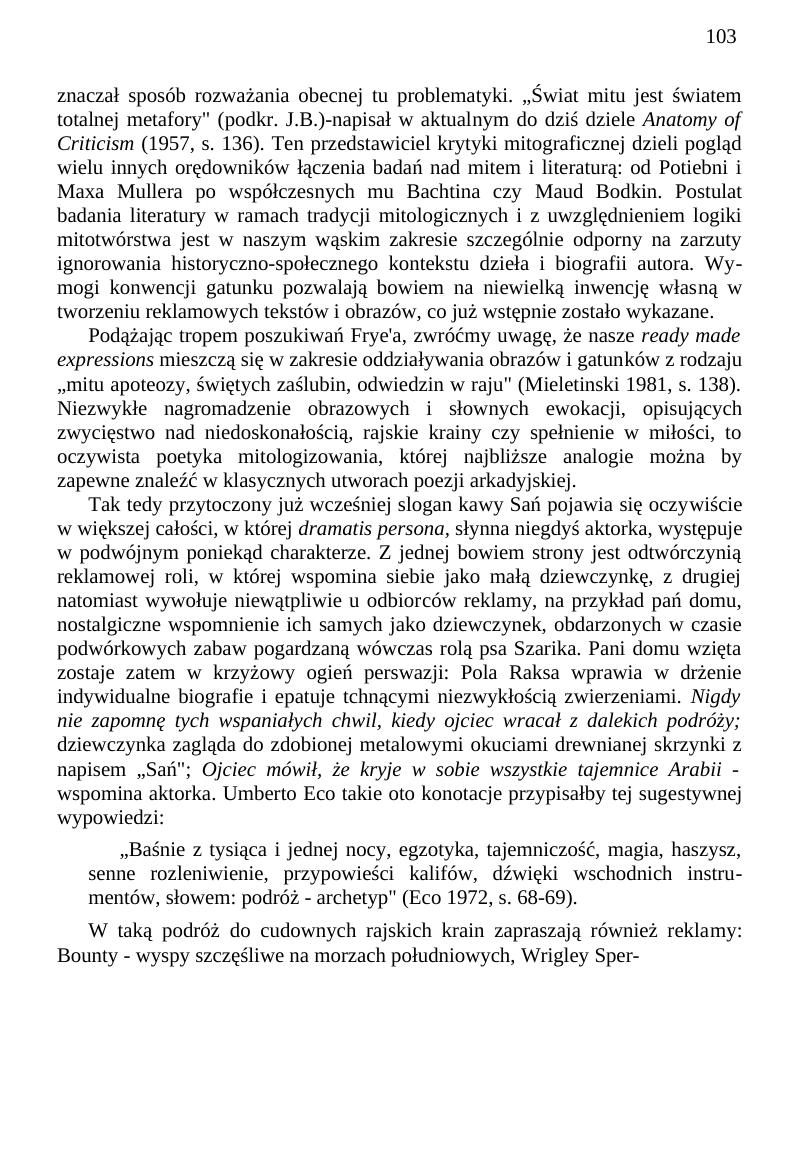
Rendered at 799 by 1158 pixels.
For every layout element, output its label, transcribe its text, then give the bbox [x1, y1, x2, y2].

text W taką podróż do cudownych rajskich krain zapraszają również rekla­my: Bounty - wyspy szczęśliwe na morzach południowych, Wrigley Sper- [57, 917, 742, 967]
text 103 [705, 24, 740, 48]
text Podążając tropem poszukiwań Frye'a, zwróćmy uwagę, że nasze ready made expressions mieszczą się w zakresie oddziaływania obrazów i gatun­ków z rodzaju „mitu apoteozy, świętych zaślubin, odwiedzin w raju" (Mieletinski 1981, s. 138). Niezwykłe nagromadzenie obrazowych i słow­nych ewokacji, opisujących zwycięstwo nad niedoskonałością, rajskie krainy czy spełnienie w miłości, to oczywista poetyka mitologizowania, której najbliższe analogie można by zapewne znaleźć w klasycznych utworach poezji arkadyjskiej. [57, 323, 742, 492]
text „Baśnie z tysiąca i jednej nocy, egzotyka, tajemniczość, magia, haszysz, senne rozleniwienie, przypowieści kalifów, dźwięki wschodnich instru­mentów, słowem: podróż - archetyp" (Eco 1972, s. 68-69). [88, 837, 742, 909]
text znaczał sposób rozważania obecnej tu problematyki. „Świat mitu jest światem totalnej metafory" (podkr. J.B.)-napisał w aktual­nym do dziś dziele Anatomy of Criticism (1957, s. 136). Ten przedstawiciel krytyki mitograficznej dzieli pogląd wielu innych orędowników łączenia badań nad mitem i literaturą: od Potiebni i Маха Mullera po współczes­nych mu Bachtina czy Maud Bodkin. Postulat badania literatury w ra­mach tradycji mitologicznych i z uwzględnieniem logiki mitotwórstwa jest w naszym wąskim zakresie szczególnie odporny na zarzuty ignoro­wania historyczno-społecznego kontekstu dzieła i biografii autora. Wy­mogi konwencji gatunku pozwalają bowiem na niewielką inwencję włas­ną w tworzeniu reklamowych tekstów i obrazów, co już wstępnie zostało wykazane. [57, 83, 742, 323]
text Tak tedy przytoczony już wcześniej slogan kawy Sań pojawia się oczy­wiście w większej całości, w której dramatis persona, słynna niegdyś aktor­ka, występuje w podwójnym poniekąd charakterze. Z jednej bowiem strony jest odtwórczynią reklamowej roli, w której wspomina siebie jako małą dziewczynkę, z drugiej natomiast wywołuje niewątpliwie u odbior­ców reklamy, na przykład pań domu, nostalgiczne wspomnienie ich sa­mych jako dziewczynek, obdarzonych w czasie podwórkowych zabaw pogardzaną wówczas rolą psa Szarika. Pani domu wzięta zostaje zatem w krzyżowy ogień perswazji: Pola Raksa wprawia w drżenie indywidu­alne biografie i epatuje tchnącymi niezwykłością zwierzeniami. Nigdy nie zapomnę tych wspaniałych chwil, kiedy ojciec wracał z dalekich podróży; dziew­czynka zagląda do zdobionej metalowymi okuciami drewnianej skrzynki z napisem „Sań"; Ojciec mówił, że kryje w sobie wszystkie tajemnice Arabii - wspomina aktorka. Umberto Eco takie oto konotacje przypisałby tej suge­stywnej wypowiedzi: [57, 492, 742, 829]
